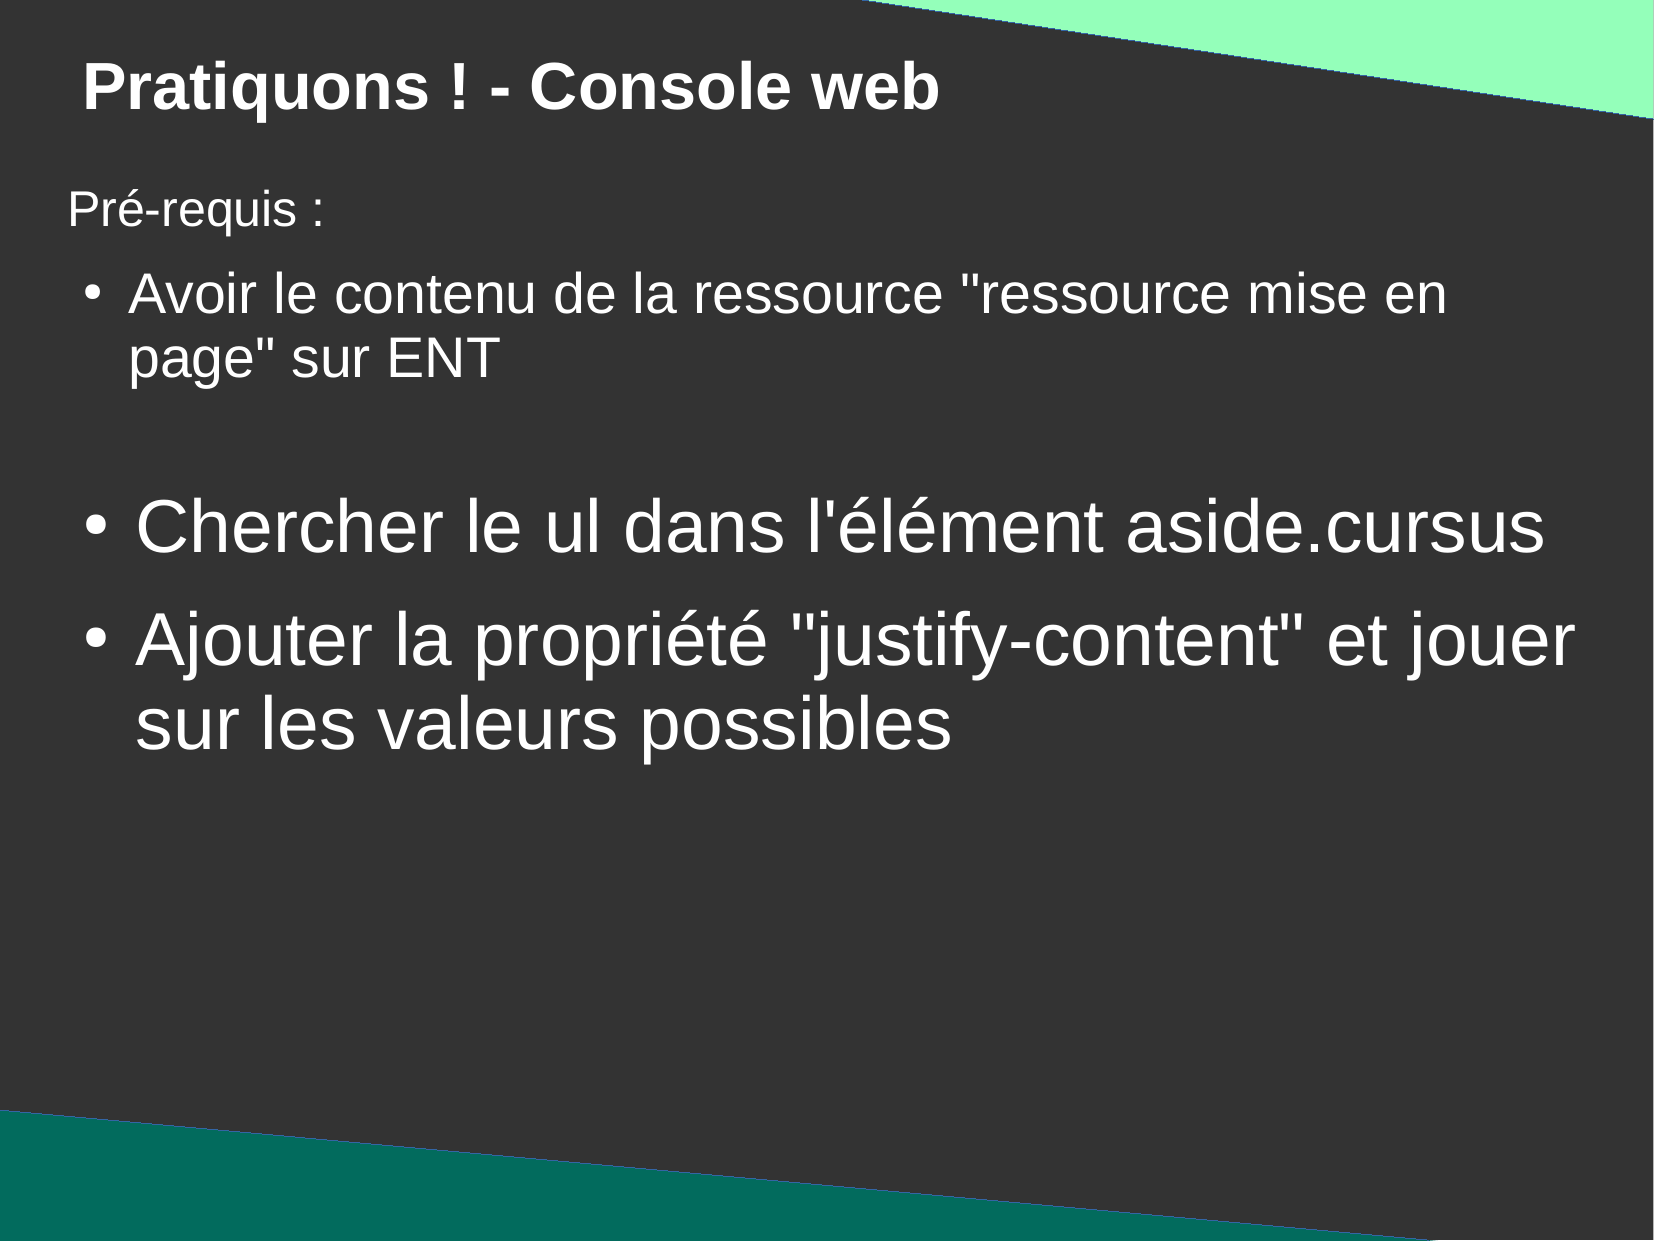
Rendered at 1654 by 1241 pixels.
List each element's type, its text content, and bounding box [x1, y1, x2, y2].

title Pratiquons ! - Console web [82, 49, 1630, 142]
list Pré-requis : Avoir le contenu de la ressource "ressource mise en page" sur ENT [67, 180, 1607, 390]
list Chercher le ul dans l'élément aside.cursus Ajouter la propriété "justify-content" et jouer sur les valeurs possibles [64, 484, 1619, 1241]
text_box [862, 0, 1654, 120]
